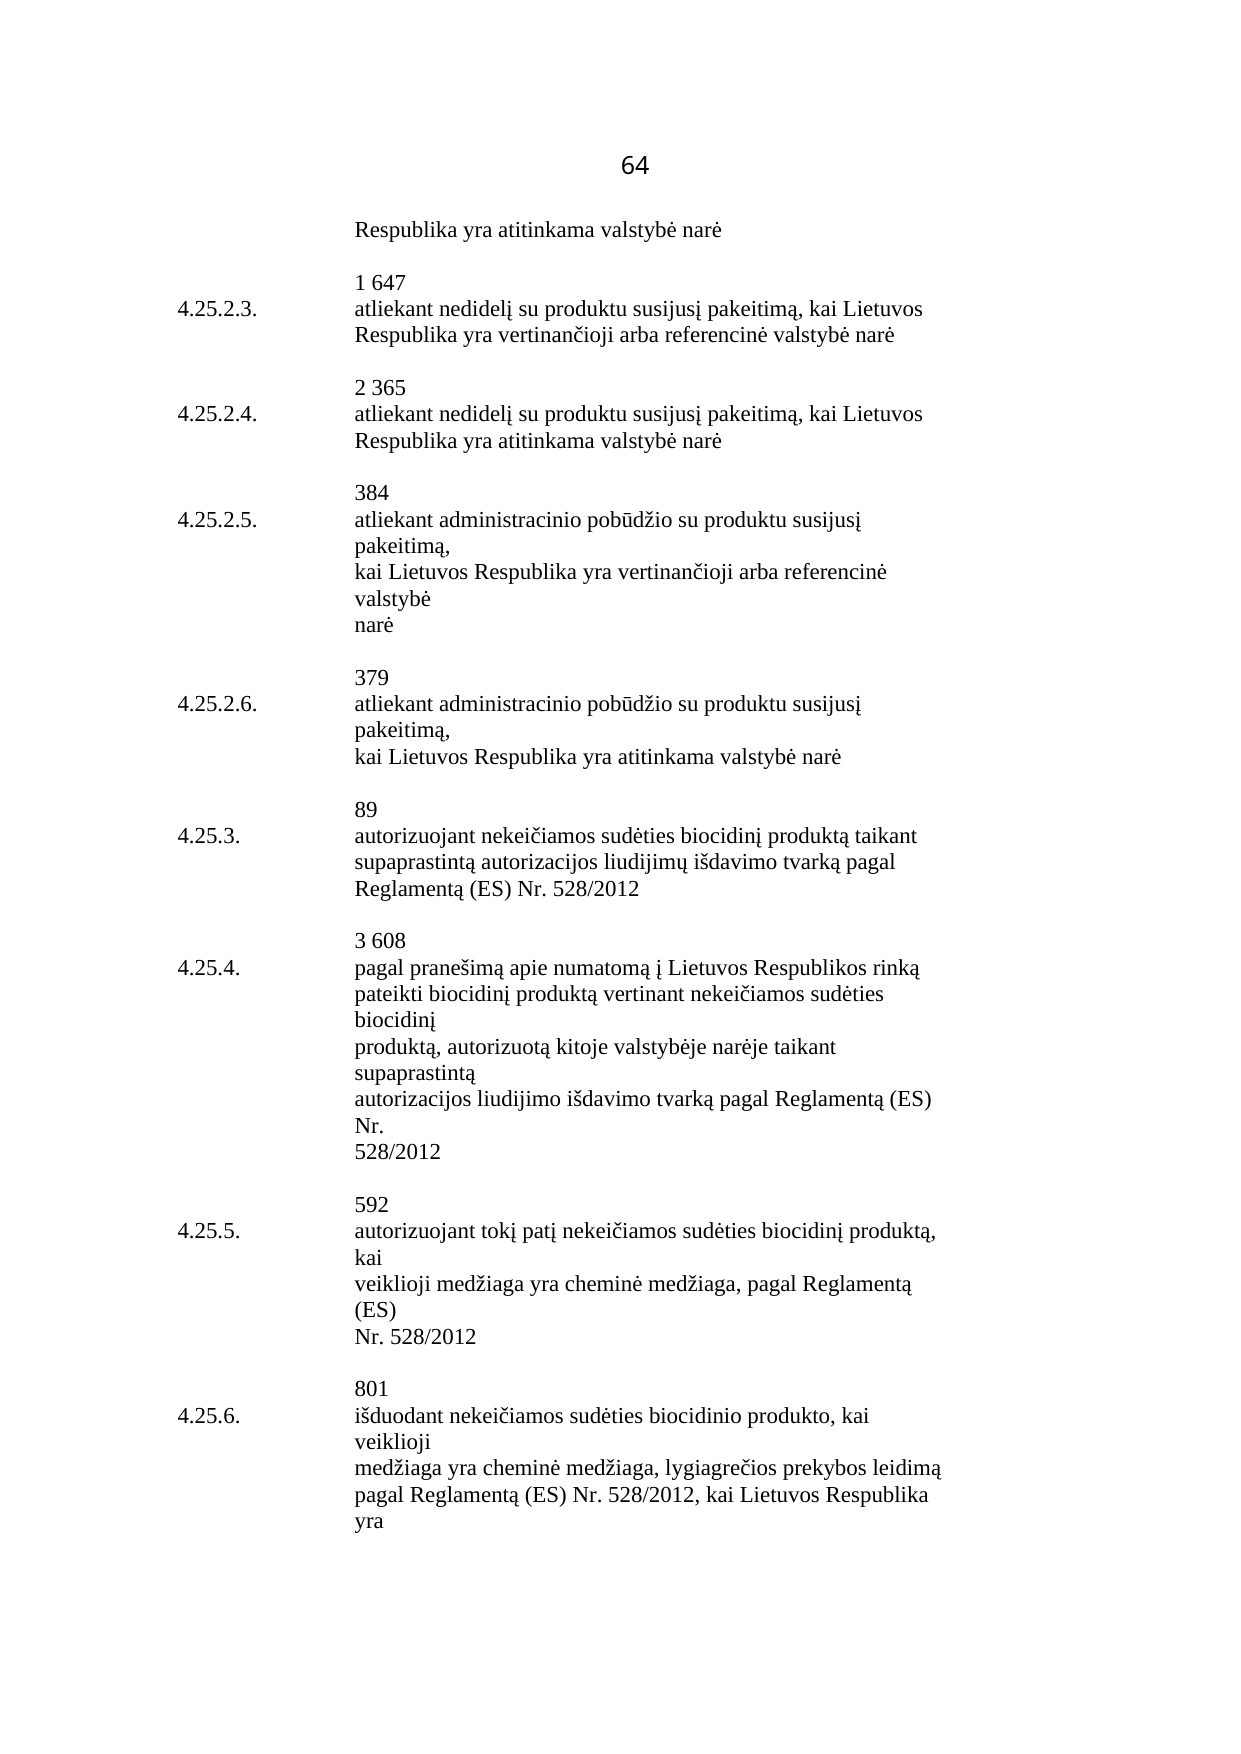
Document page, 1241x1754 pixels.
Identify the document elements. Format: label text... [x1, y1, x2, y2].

text Respublika yra vertinančioji arba referencinė valstybė narė 2 365 [354, 321, 945, 400]
text 4.25.2.4. atliekant nedidelį su produktu susijusį pakeitimą, kai Lietuvos [177, 400, 945, 427]
text 528/2012 592 [354, 1138, 945, 1217]
text Respublika yra atitinkama valstybė narė 1 647 [354, 216, 945, 295]
text 4.25.4. pagal pranešimą apie numatomą į Lietuvos Respublikos rinką [177, 954, 945, 980]
text Respublika yra atitinkama valstybė narė 384 [354, 427, 945, 506]
text 4.25.2.5. atliekant administracinio pobūdžio su produktu susijusį pakeitimą, [177, 506, 945, 558]
text 4.25.3. autorizuojant nekeičiamos sudėties biocidinį produktą taikant [177, 822, 945, 848]
text 4.25.6. išduodant nekeičiamos sudėties biocidinio produkto, kai veiklioji [177, 1402, 945, 1454]
text Reglamentą (ES) Nr. 528/2012 3 608 [354, 875, 945, 954]
text 4.25.5. autorizuojant tokį patį nekeičiamos sudėties biocidinį produktą, kai [177, 1217, 945, 1270]
text medžiaga yra cheminė medžiaga, lygiagrečios prekybos leidimą [354, 1454, 945, 1481]
text 4.25.2.3. atliekant nedidelį su produktu susijusį pakeitimą, kai Lietuvos [177, 295, 945, 321]
text 4.25.2.6. atliekant administracinio pobūdžio su produktu susijusį pakeitimą, [177, 690, 945, 743]
text pagal Reglamentą (ES) Nr. 528/2012, kai Lietuvos Respublika yra [354, 1481, 945, 1533]
text pateikti biocidinį produktą vertinant nekeičiamos sudėties biocidinį [354, 980, 945, 1033]
text supaprastintą autorizacijos liudijimų išdavimo tvarką pagal [354, 848, 945, 875]
text narė 379 [354, 611, 945, 690]
text veiklioji medžiaga yra cheminė medžiaga, pagal Reglamentą (ES) [354, 1270, 945, 1323]
text Nr. 528/2012 801 [354, 1323, 945, 1402]
text kai Lietuvos Respublika yra vertinančioji arba referencinė valstybė [354, 558, 945, 611]
text produktą, autorizuotą kitoje valstybėje narėje taikant supaprastintą [354, 1033, 945, 1086]
text kai Lietuvos Respublika yra atitinkama valstybė narė 89 [354, 743, 945, 822]
text autorizacijos liudijimo išdavimo tvarką pagal Reglamentą (ES) Nr. [354, 1086, 945, 1138]
